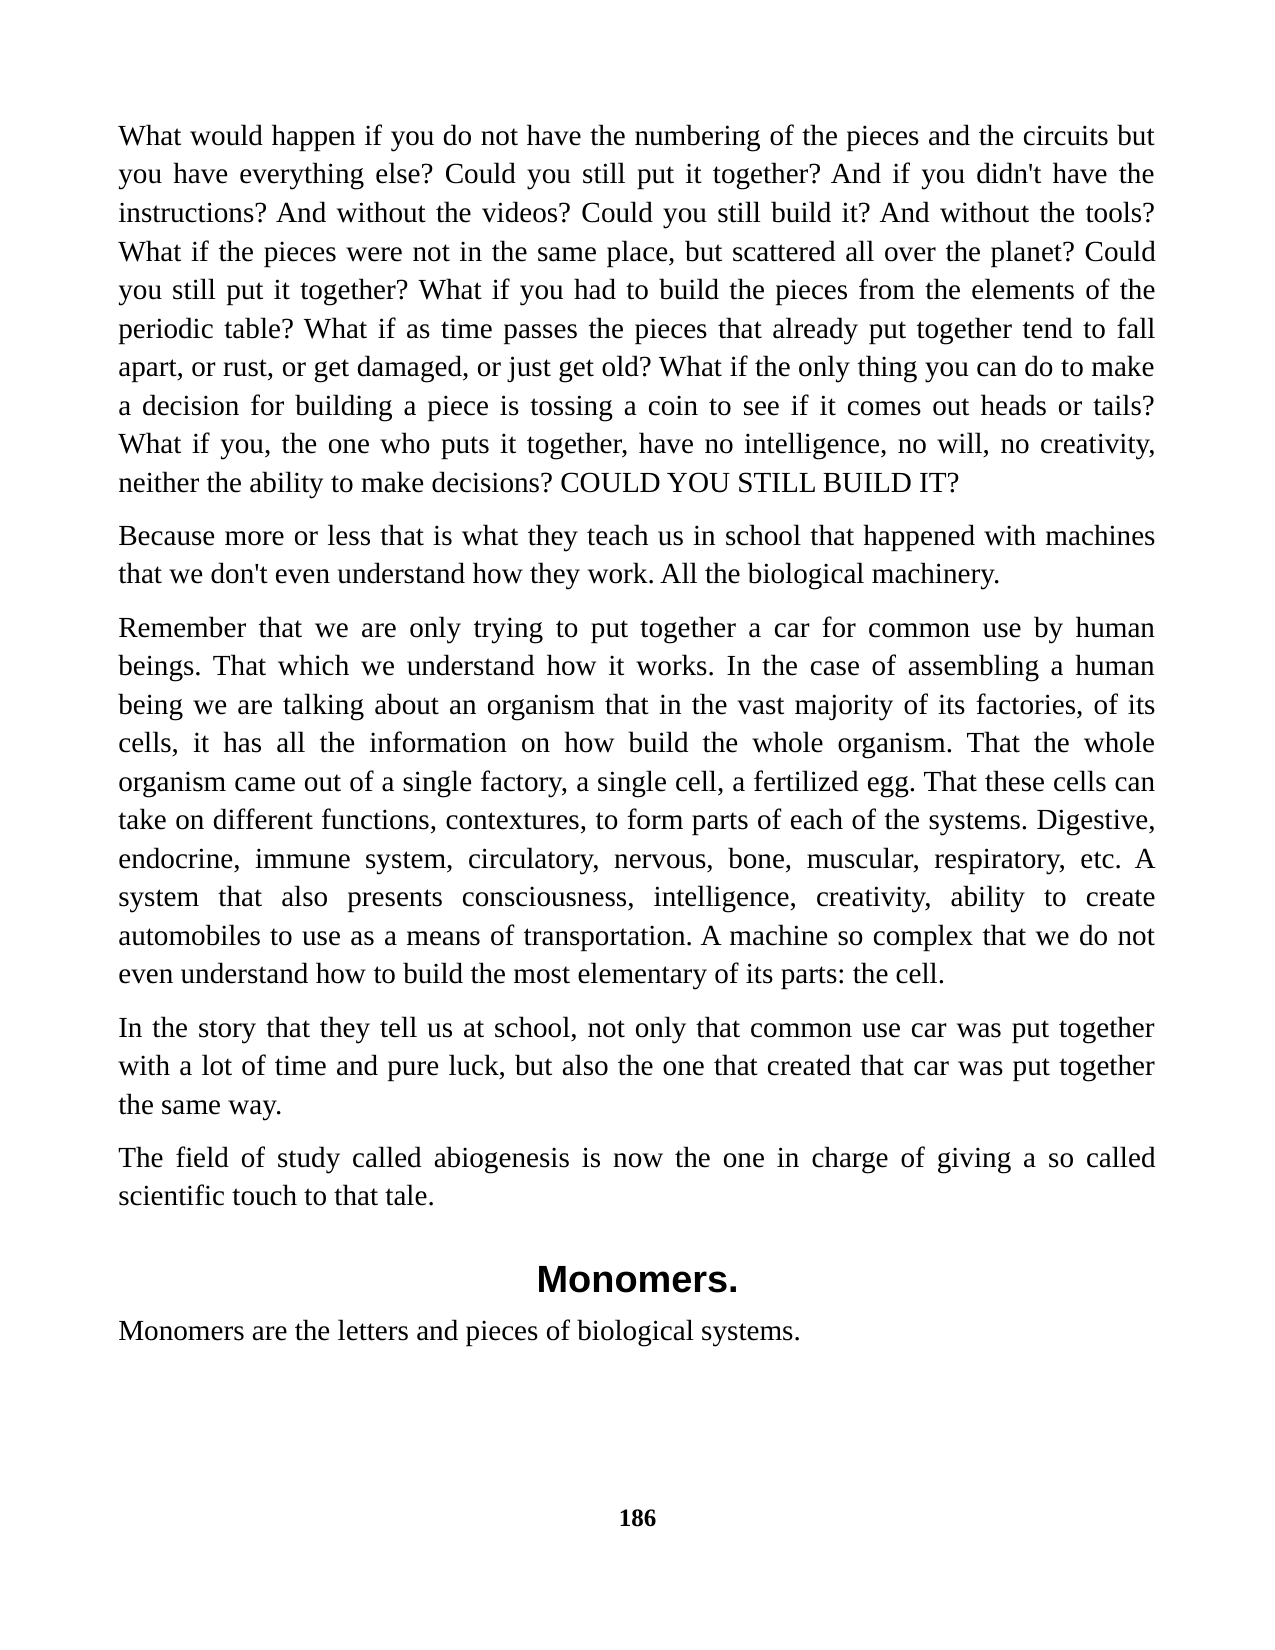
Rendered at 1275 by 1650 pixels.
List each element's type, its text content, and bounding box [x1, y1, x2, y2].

text Because more or less that is what they teach us in school that happened with machines that we don't even understand how they work. All the biological machinery. [118, 518, 1157, 590]
text In the story that they tell us at school, not only that common use car was put together with a lot of time and pure luck, but also the one that created that car was put together the same way. [118, 1010, 1157, 1120]
text Monomers are the letters and pieces of biological systems. [118, 1313, 1157, 1346]
subtitle Monomers. [118, 1257, 1157, 1300]
text What would happen if you do not have the numbering of the pieces and the circuits but you have everything else? Could you still put it together? And if you didn't have the instructions? And without the videos? Could you still build it? And without the tools? What if the pieces were not in the same place, but scattered all over the planet? Could you still put it together? What if you had to build the pieces from the elements of the periodic table? What if as time passes the pieces that already put together tend to fall apart, or rust, or get damaged, or just get old? What if the only thing you can do to make a decision for building a piece is tossing a coin to see if it comes out heads or tails? What if you, the one who puts it together, have no intelligence, no will, no creativity, neither the ability to make decisions? COULD YOU STILL BUILD IT? [118, 118, 1157, 498]
text Remember that we are only trying to put together a car for common use by human beings. That which we understand how it works. In the case of assembling a human being we are talking about an organism that in the vast majority of its factories, of its cells, it has all the information on how build the whole organism. That the whole organism came out of a single factory, a single cell, a fertilized egg. That these cells can take on different functions, contextures, to form parts of each of the systems. Digestive, endocrine, immune system, circulatory, nervous, bone, muscular, respiratory, etc. A system that also presents consciousness, intelligence, creativity, ability to create automobiles to use as a means of transportation. A machine so complex that we do not even understand how to build the most elementary of its parts: the cell. [118, 610, 1157, 990]
text The field of study called abiogenesis is now the one in charge of giving a so called scientific touch to that tale. [118, 1140, 1157, 1212]
